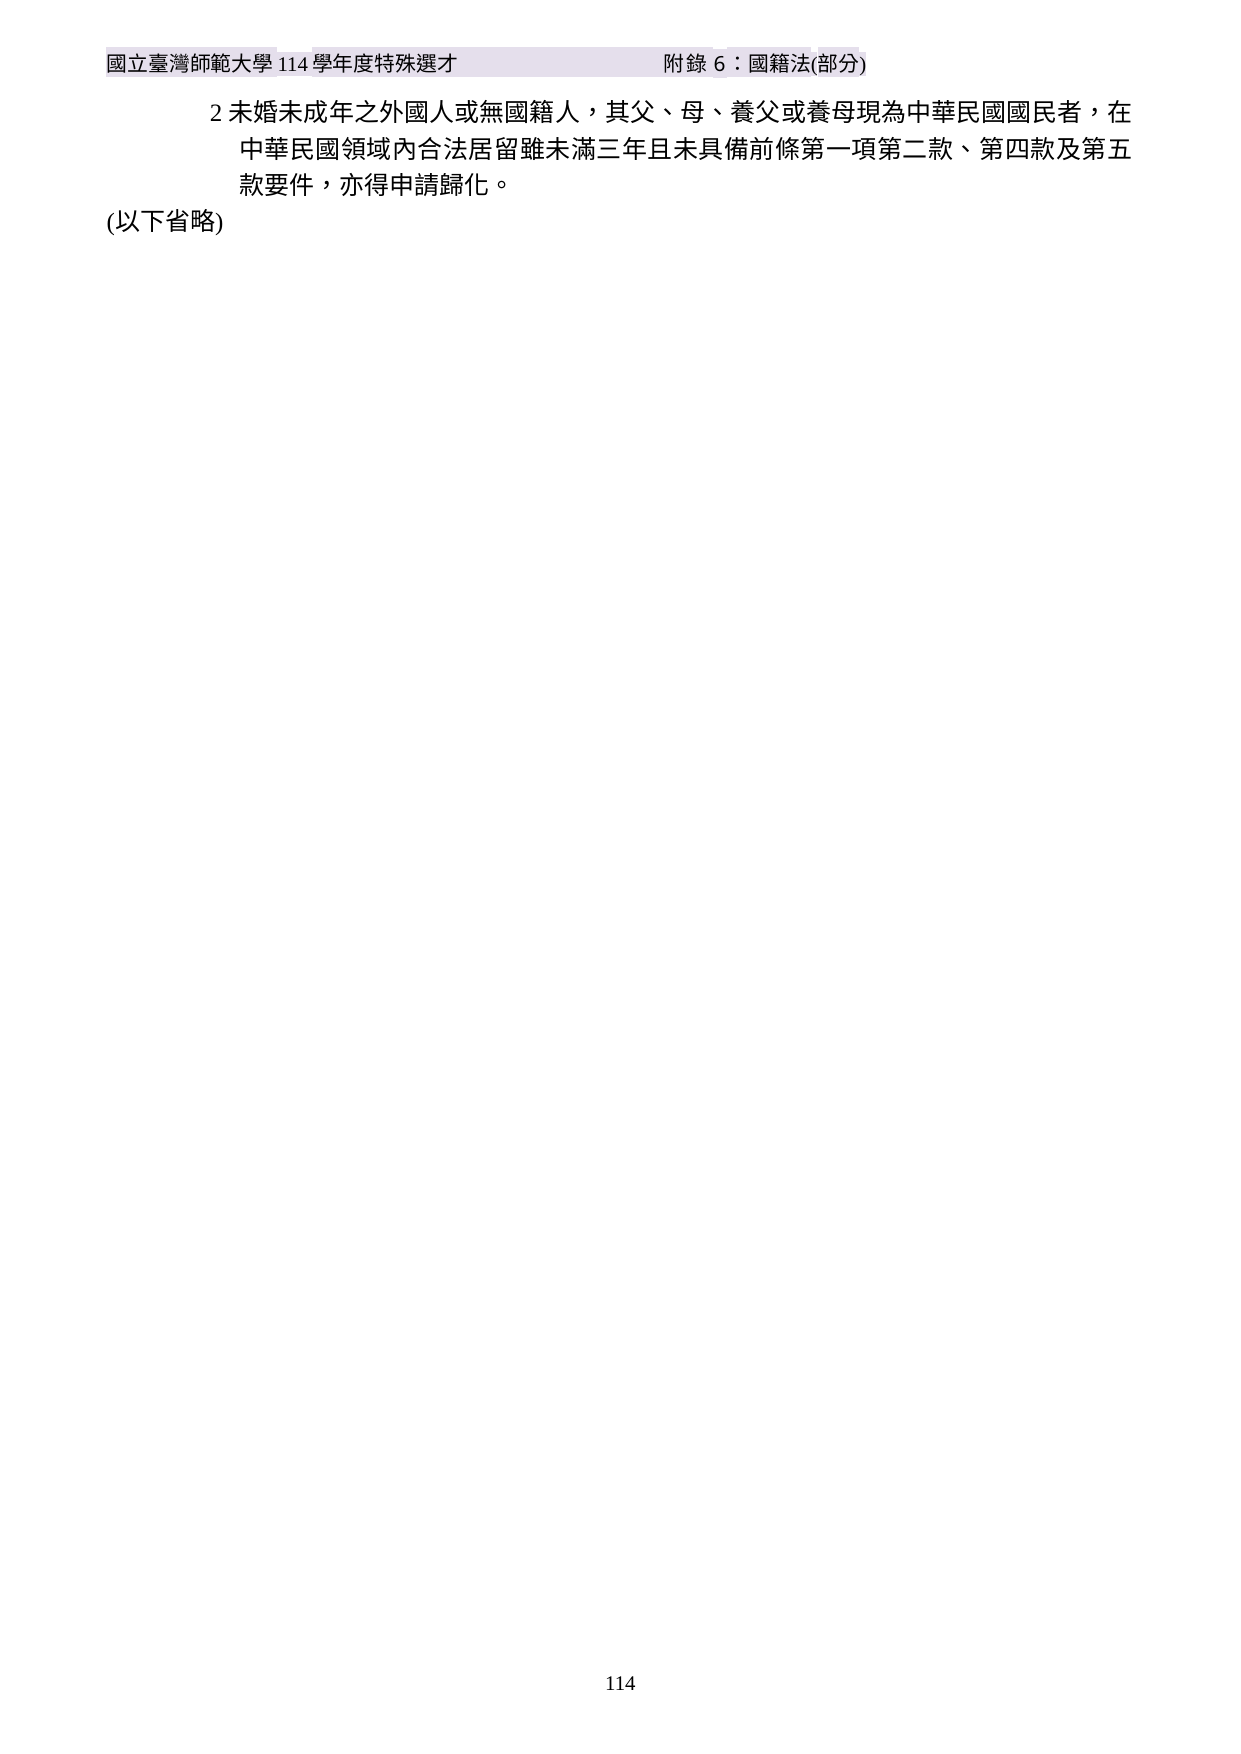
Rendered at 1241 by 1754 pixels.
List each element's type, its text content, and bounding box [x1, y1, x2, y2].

text 2 未婚未成年之外國人或無國籍人，其父、母、養父或養母現為中華民國國民者，在中華民國領域內合法居留雖未滿三年且未具備前條第一項第二款、第四款及第五款要件，亦得申請歸化。 [209, 93, 1134, 202]
text (以下省略) [106, 202, 1134, 238]
